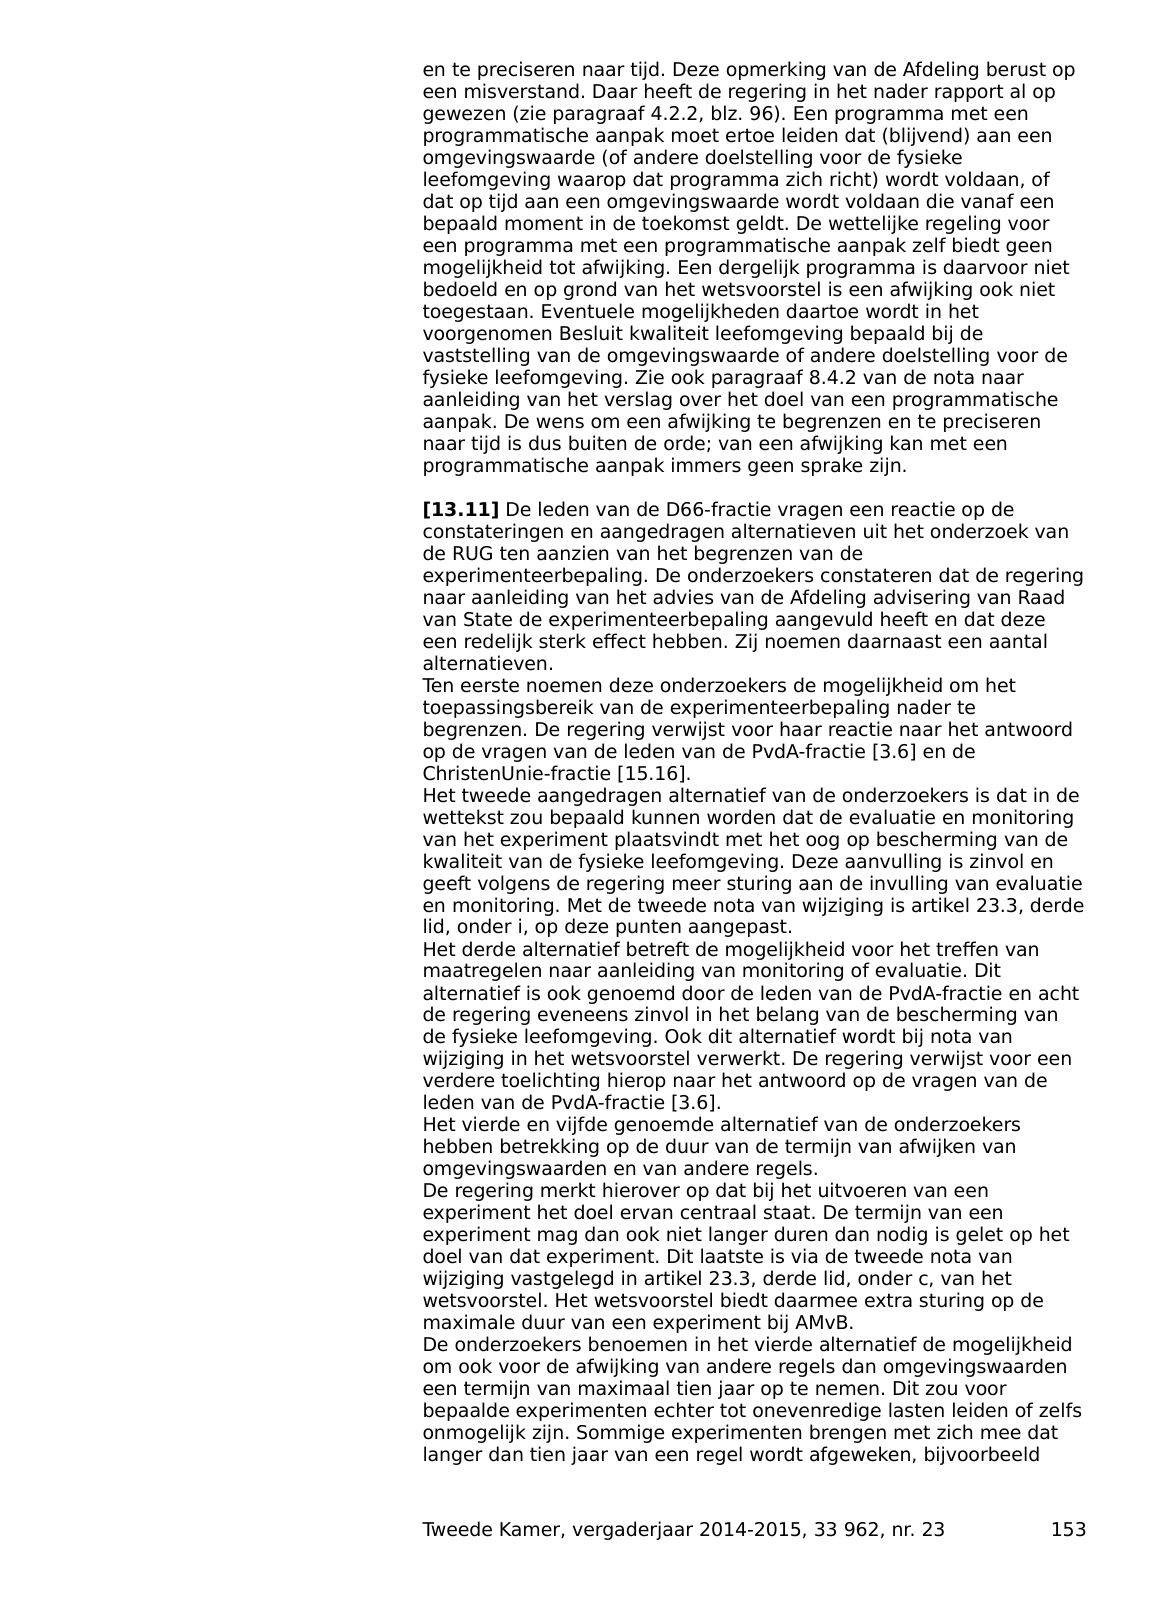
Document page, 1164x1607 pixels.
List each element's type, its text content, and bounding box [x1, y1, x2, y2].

text De onderzoekers benoemen in het vierde alternatief de mogelijkheid om ook voor de afwijking van andere regels dan omgevingswaarden een termijn van maximaal tien jaar op te nemen. Dit zou voor bepaalde experimenten echter tot onevenredige lasten leiden of zelfs onmogelijk zijn. Sommige experimenten brengen met zich mee dat langer dan tien jaar van een regel wordt afgeweken, bijvoorbeeld [422, 1334, 1087, 1466]
text Het vierde en vijfde genoemde alternatief van de onderzoekers hebben betrekking op de duur van de termijn van afwijken van omgevingswaarden en van andere regels. [422, 1114, 1087, 1180]
text [13.11] De leden van de D66-fractie vragen een reactie op de constateringen en aangedragen alternatieven uit het onderzoek van de RUG ten aanzien van het begrenzen van de experimenteerbepaling. De onderzoekers constateren dat de regering naar aanleiding van het advies van de Afdeling advisering van Raad van State de experimenteerbepaling aangevuld heeft en dat deze een redelijk sterk effect hebben. Zij noemen daarnaast een aantal alternatieven. [422, 499, 1087, 675]
text Het tweede aangedragen alternatief van de onderzoekers is dat in de wettekst zou bepaald kunnen worden dat de evaluatie en monitoring van het experiment plaatsvindt met het oog op bescherming van de kwaliteit van de fysieke leefomgeving. Deze aanvulling is zinvol en geeft volgens de regering meer sturing aan de invulling van evaluatie en monitoring. Met de tweede nota van wijziging is artikel 23.3, derde lid, onder i, op deze punten aangepast. [422, 784, 1087, 938]
text Het derde alternatief betreft de mogelijkheid voor het treffen van maatregelen naar aanleiding van monitoring of evaluatie. Dit alternatief is ook genoemd door de leden van de PvdA-fractie en acht de regering eveneens zinvol in het belang van de bescherming van de fysieke leefomgeving. Ook dit alternatief wordt bij nota van wijziging in het wetsvoorstel verwerkt. De regering verwijst voor een verdere toelichting hierop naar het antwoord op de vragen van de leden van de PvdA-fractie [3.6]. [422, 938, 1087, 1114]
text en te preciseren naar tijd. Deze opmerking van de Afdeling berust op een misverstand. Daar heeft de regering in het nader rapport al op gewezen (zie paragraaf 4.2.2, blz. 96). Een programma met een programmatische aanpak moet ertoe leiden dat (blijvend) aan een omgevingswaarde (of andere doelstelling voor de fysieke leefomgeving waarop dat programma zich richt) wordt voldaan, of dat op tijd aan een omgevingswaarde wordt voldaan die vanaf een bepaald moment in de toekomst geldt. De wettelijke regeling voor een programma met een programmatische aanpak zelf biedt geen mogelijkheid tot afwijking. Een dergelijk programma is daarvoor niet bedoeld en op grond van het wetsvoorstel is een afwijking ook niet toegestaan. Eventuele mogelijkheden daartoe wordt in het voorgenomen Besluit kwaliteit leefomgeving bepaald bij de vaststelling van de omgevingswaarde of andere doelstelling voor de fysieke leefomgeving. Zie ook paragraaf 8.4.2 van de nota naar aanleiding van het verslag over het doel van een programmatische aanpak. De wens om een afwijking te begrenzen en te preciseren naar tijd is dus buiten de orde; van een afwijking kan met een programmatische aanpak immers geen sprake zijn. [422, 59, 1087, 477]
text Ten eerste noemen deze onderzoekers de mogelijkheid om het toepassingsbereik van de experimenteerbepaling nader te begrenzen. De regering verwijst voor haar reactie naar het antwoord op de vragen van de leden van de PvdA-fractie [3.6] en de ChristenUnie-fractie [15.16]. [422, 675, 1087, 784]
text De regering merkt hierover op dat bij het uitvoeren van een experiment het doel ervan centraal staat. De termijn van een experiment mag dan ook niet langer duren dan nodig is gelet op het doel van dat experiment. Dit laatste is via de tweede nota van wijziging vastgelegd in artikel 23.3, derde lid, onder c, van het wetsvoorstel. Het wetsvoorstel biedt daarmee extra sturing op de maximale duur van een experiment bij AMvB. [422, 1180, 1087, 1334]
